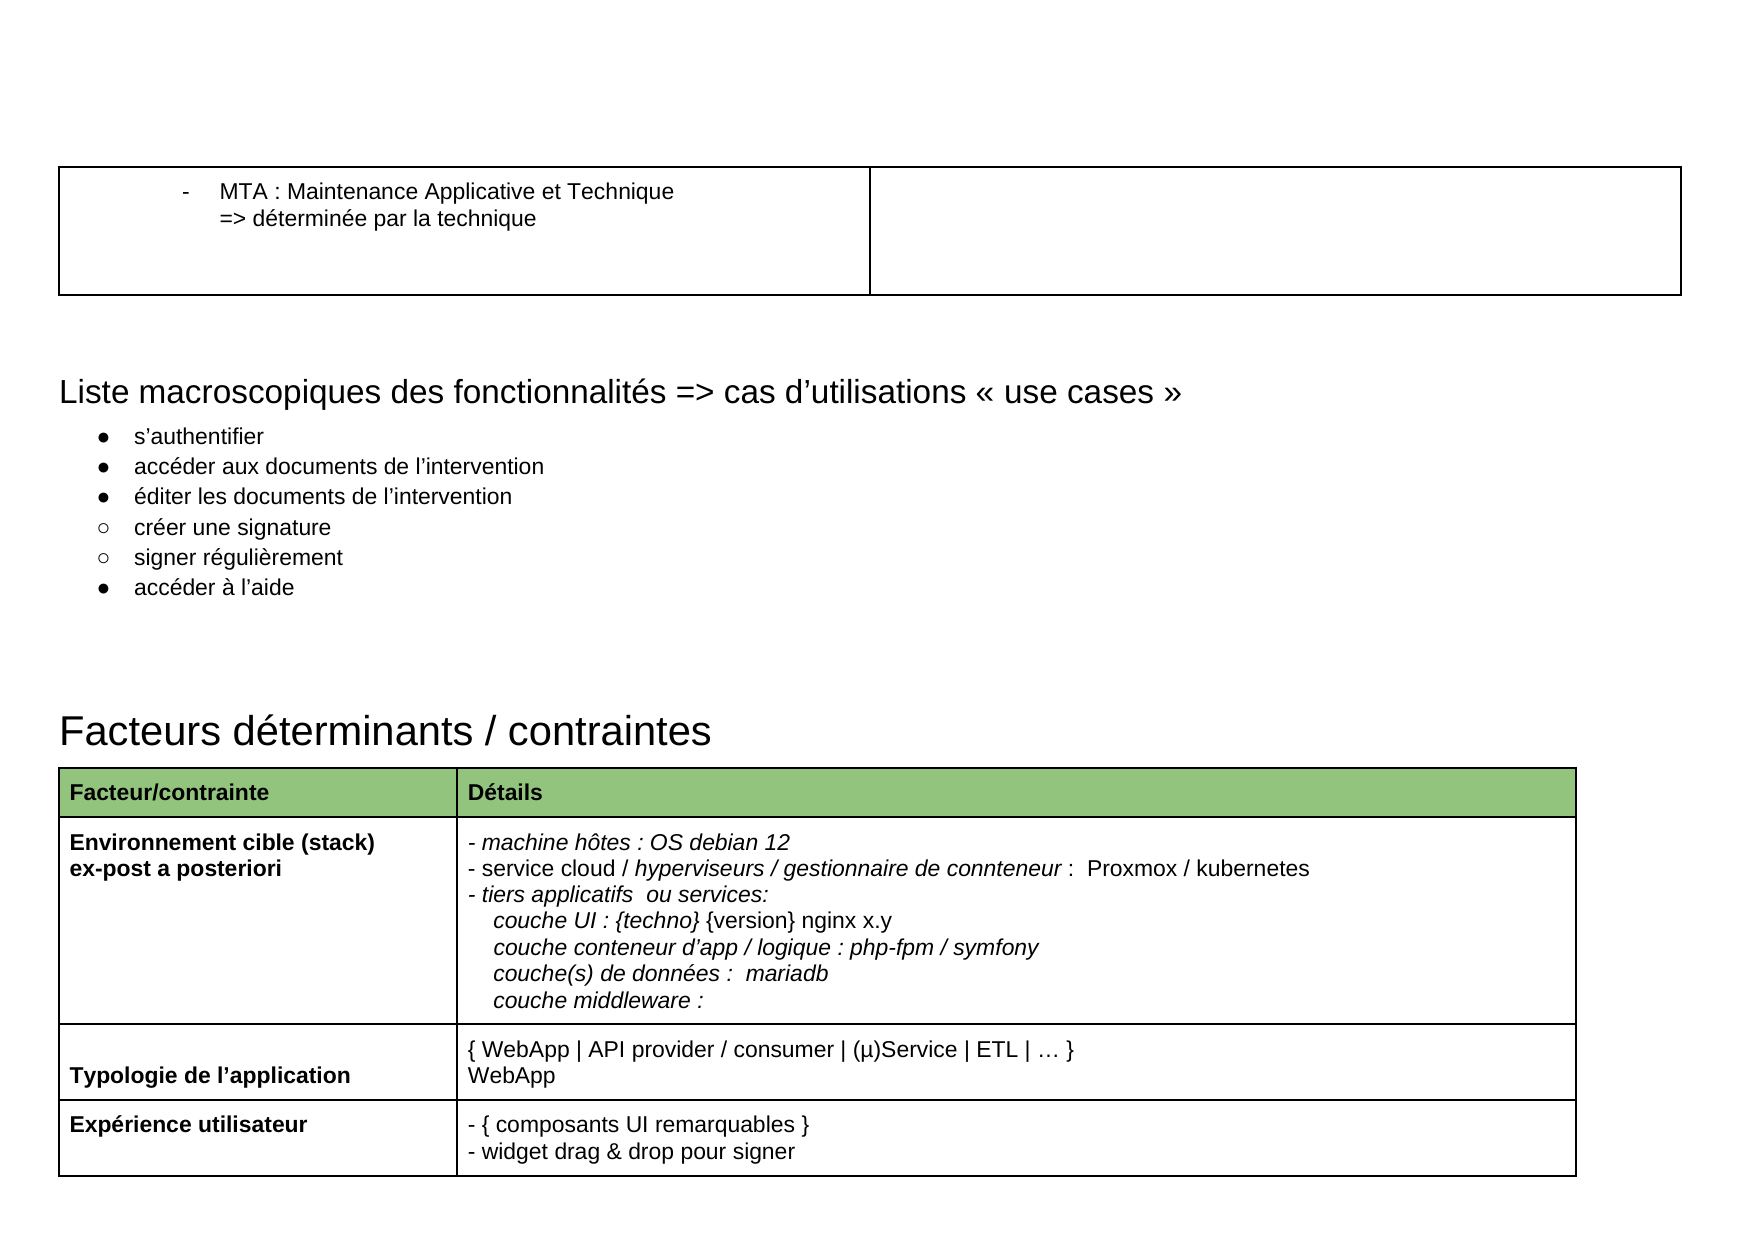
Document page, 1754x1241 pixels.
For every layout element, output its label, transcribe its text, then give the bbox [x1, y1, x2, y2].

table_cell [871, 168, 1680, 294]
table_cell Environnement cible (stack) ex-post a posteriori [60, 818, 456, 1023]
table_header Facteur/contrainte [60, 769, 456, 816]
list s’authentifier [96, 423, 1695, 449]
subtitle Facteurs déterminants / contraintes [59, 706, 1695, 754]
table_cell MTA : Maintenance Applicative et Technique => déterminée par la technique [60, 168, 869, 294]
list signer régulièrement [96, 544, 1695, 570]
table_cell Expérience utilisateur [60, 1101, 456, 1174]
list éditer les documents de l’intervention [96, 483, 1695, 510]
table_cell Typologie de l’application [60, 1025, 456, 1099]
table_cell - machine hôtes : OS debian 12 - service cloud / hyperviseurs / gestionnaire de connteneur : Proxmox / kubernetes - tiers applicatifs ou services: couche UI : {techno} {version} nginx x.y couche conteneur d’app / logique : php-fpm / symfony couche(s) de données : mariadb couche middleware : [458, 818, 1575, 1023]
list accéder aux documents de l’intervention [96, 453, 1695, 479]
table_header Détails [458, 769, 1575, 816]
table_cell { WebApp | API provider / consumer | (µ)Service | ETL | … } WebApp [458, 1025, 1575, 1099]
subtitle Liste macroscopiques des fonctionnalités => cas d’utilisations « use cases » [59, 333, 1695, 410]
table_cell - { composants UI remarquables } - widget drag & drop pour signer [458, 1101, 1575, 1174]
list accéder à l’aide [96, 574, 1695, 600]
list créer une signature [96, 513, 1695, 540]
